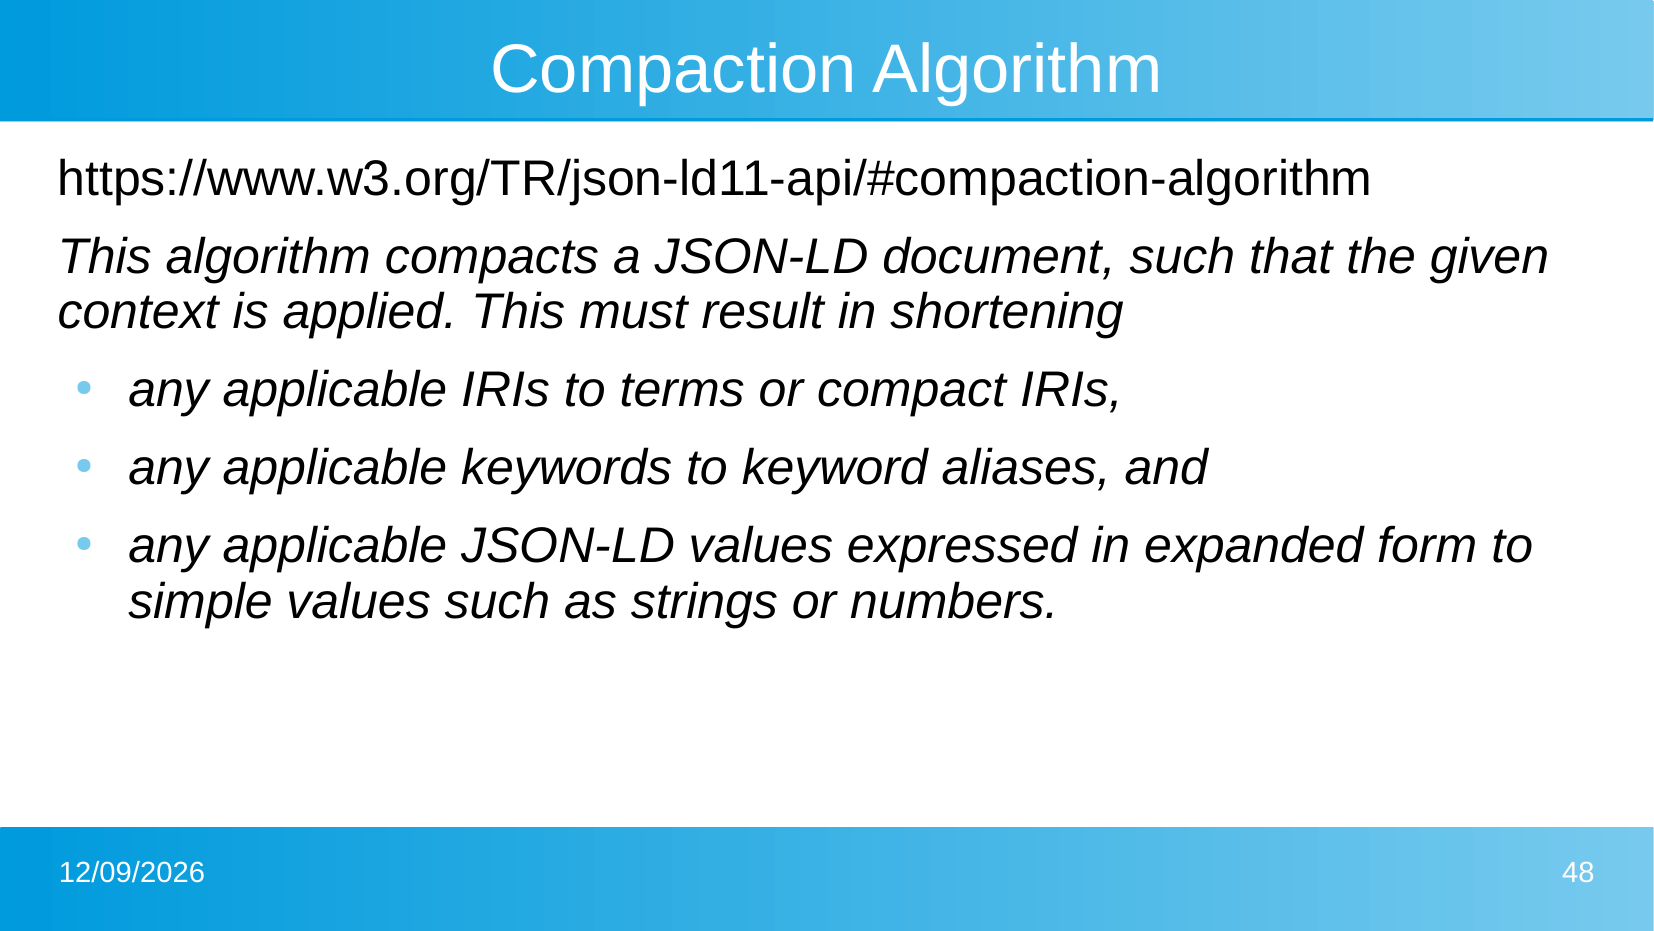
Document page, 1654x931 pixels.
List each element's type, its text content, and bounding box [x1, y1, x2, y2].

title Compaction Algorithm [59, 29, 1595, 108]
list https://www.w3.org/TR/json-ld11-api/#compaction-algorithm This algorithm compacts a JSON-LD document, such that the given context is applied. This must result in shortening any applicable IRIs to terms or compact IRIs, any applicable keywords to keyword aliases, and any applicable JSON-LD values expressed in expanded form to simple values such as strings or numbers. [57, 150, 1613, 638]
